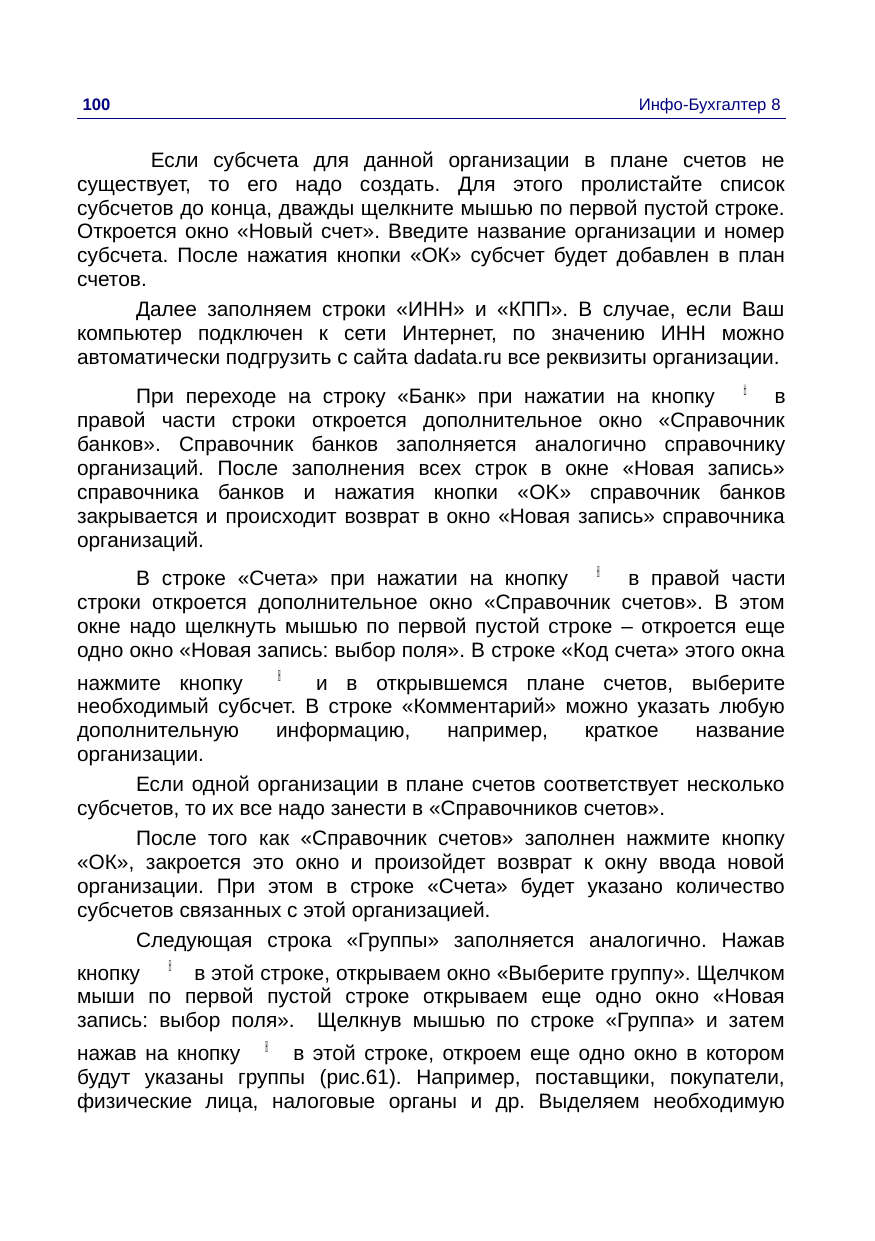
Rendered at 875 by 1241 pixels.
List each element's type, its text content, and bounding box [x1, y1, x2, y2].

text В строке «Счета» при нажатии на кнопку в правой части строки откроется дополнительное окно «Справочник счетов». В этом окне надо щелкнуть мышью по первой пустой строке – откроется еще одно окно «Новая запись: выбор поля». В строке «Код счета» этого окна нажмите кнопку и в открывшемся плане счетов, выберите необходимый субсчет. В строке «Комментарий» можно указать любую дополнительную информацию, например, краткое название организации. [77, 557, 786, 766]
picture [168, 960, 172, 971]
text Если субсчета для данной организации в плане счетов не существует, то его надо создать. Для этого пролистайте список субсчетов до конца, дважды щелкните мышью по первой пустой строке. Откроется окно «Новый счет». Введите название организации и номер субсчета. После нажатия кнопки «ОК» субсчет будет добавлен в план счетов. [77, 147, 786, 291]
text При переходе на строку «Банк» при нажатии на кнопку в правой части строки откроется дополнительное окно «Справочник банков». Справочник банков заполняется аналогично справочнику организаций. После заполнения всех строк в окне «Новая запись» справочника банков и нажатия кнопки «OK» справочник банков закрывается и происходит возврат в окно «Новая запись» справочника организаций. [77, 375, 786, 551]
text Если одной организации в плане счетов соответствует несколько субсчетов, то их все надо занести в «Справочников счетов». [77, 772, 786, 820]
text Следующая строка «Группы» заполняется аналогично. Нажав кнопку в этой строке, открываем окно «Выберите группу». Щелчком мыши по первой пустой строке открываем еще одно окно «Новая запись: выбор поля». Щелкнув мышью по строке «Группа» и затем нажав на кнопку в этой строке, откроем еще одно окно в котором будут указаны группы (рис.61). Например, поставщики, покупатели, физические лица, налоговые органы и др. Выделяем необходимую [77, 928, 786, 1113]
text Далее заполняем строки «ИНН» и «КПП». В случае, если Ваш компьютер подключен к сети Интернет, по значению ИНН можно автоматически подгрузить с сайта dadata.ru все реквизиты организации. [77, 297, 786, 369]
text После того как «Справочник счетов» заполнен нажмите кнопку «ОК», закроется это окно и произойдет возврат к окну ввода новой организации. При этом в строке «Счета» будет указано количество субсчетов связанных с этой организацией. [77, 826, 786, 922]
picture [743, 384, 747, 395]
